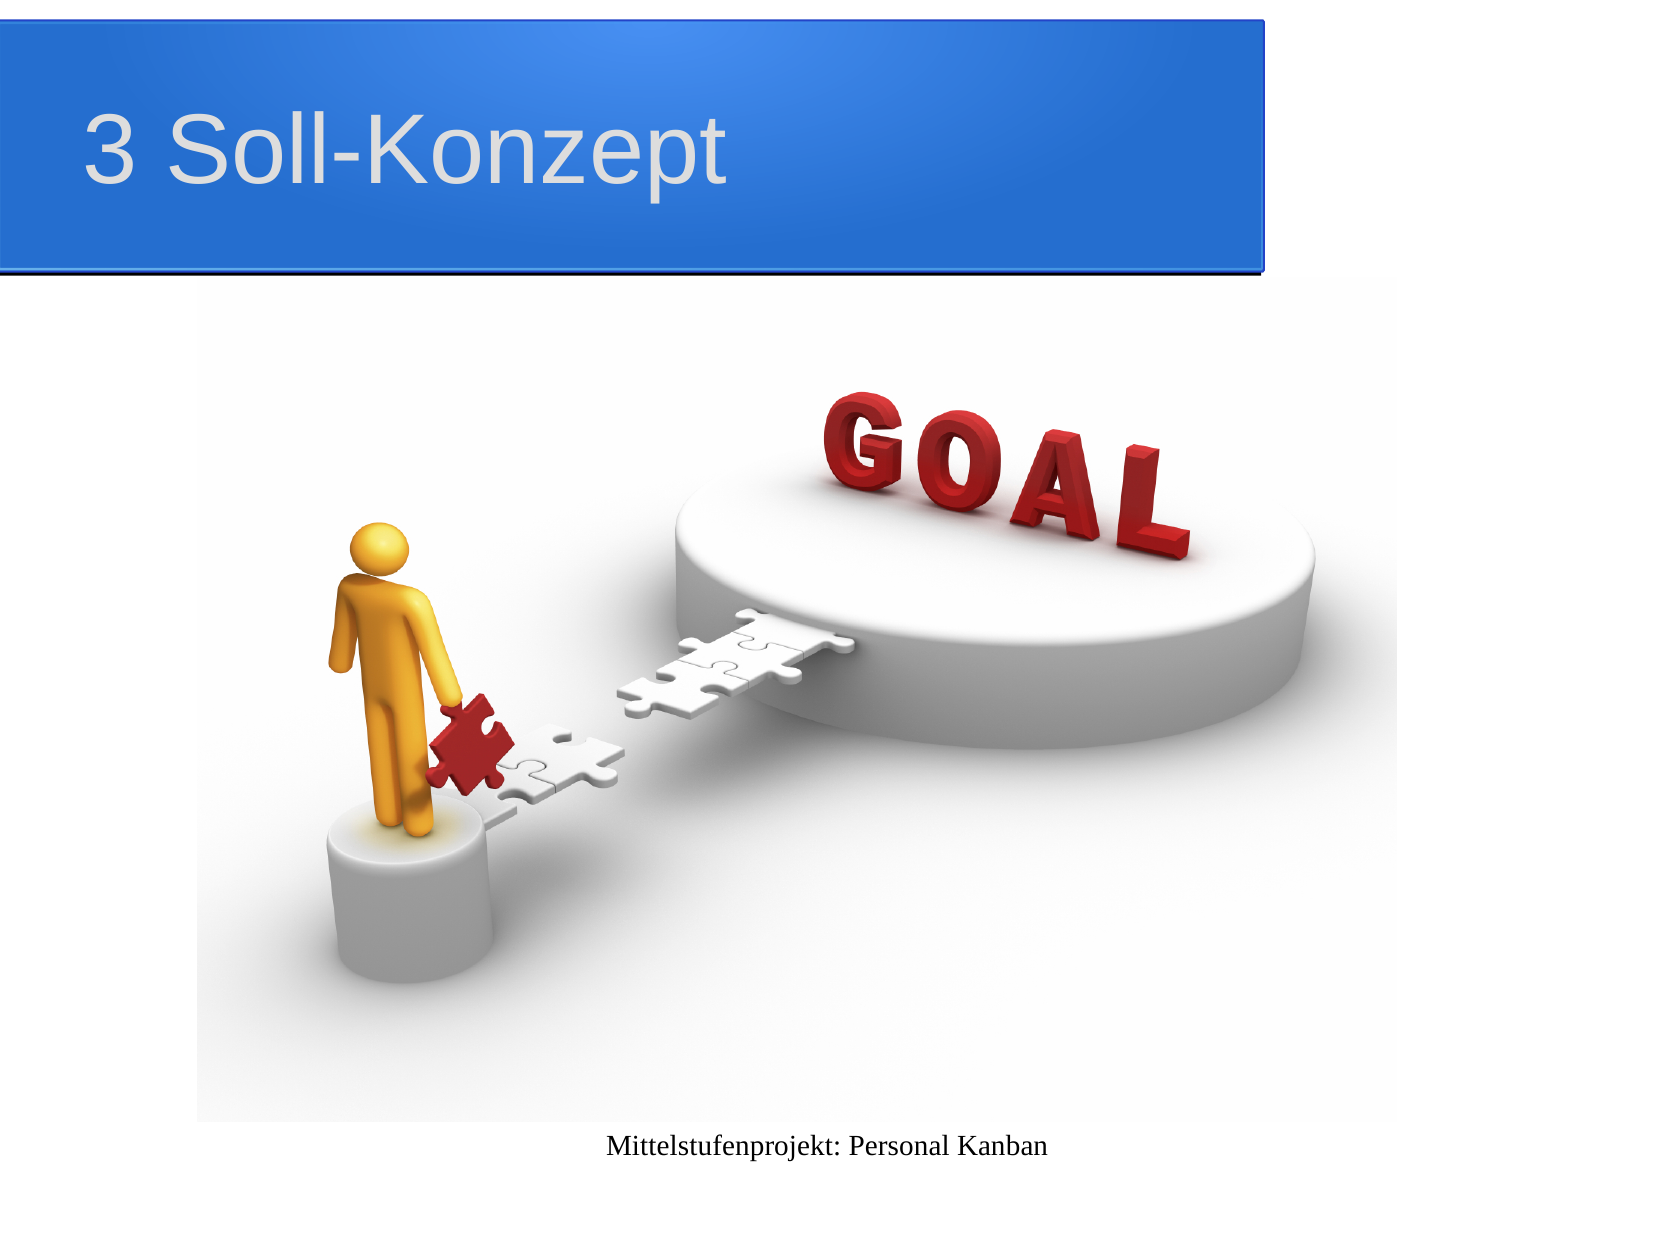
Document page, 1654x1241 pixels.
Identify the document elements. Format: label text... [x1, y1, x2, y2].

title 3 Soll-Konzept [82, 47, 1235, 252]
picture [197, 277, 1397, 1123]
